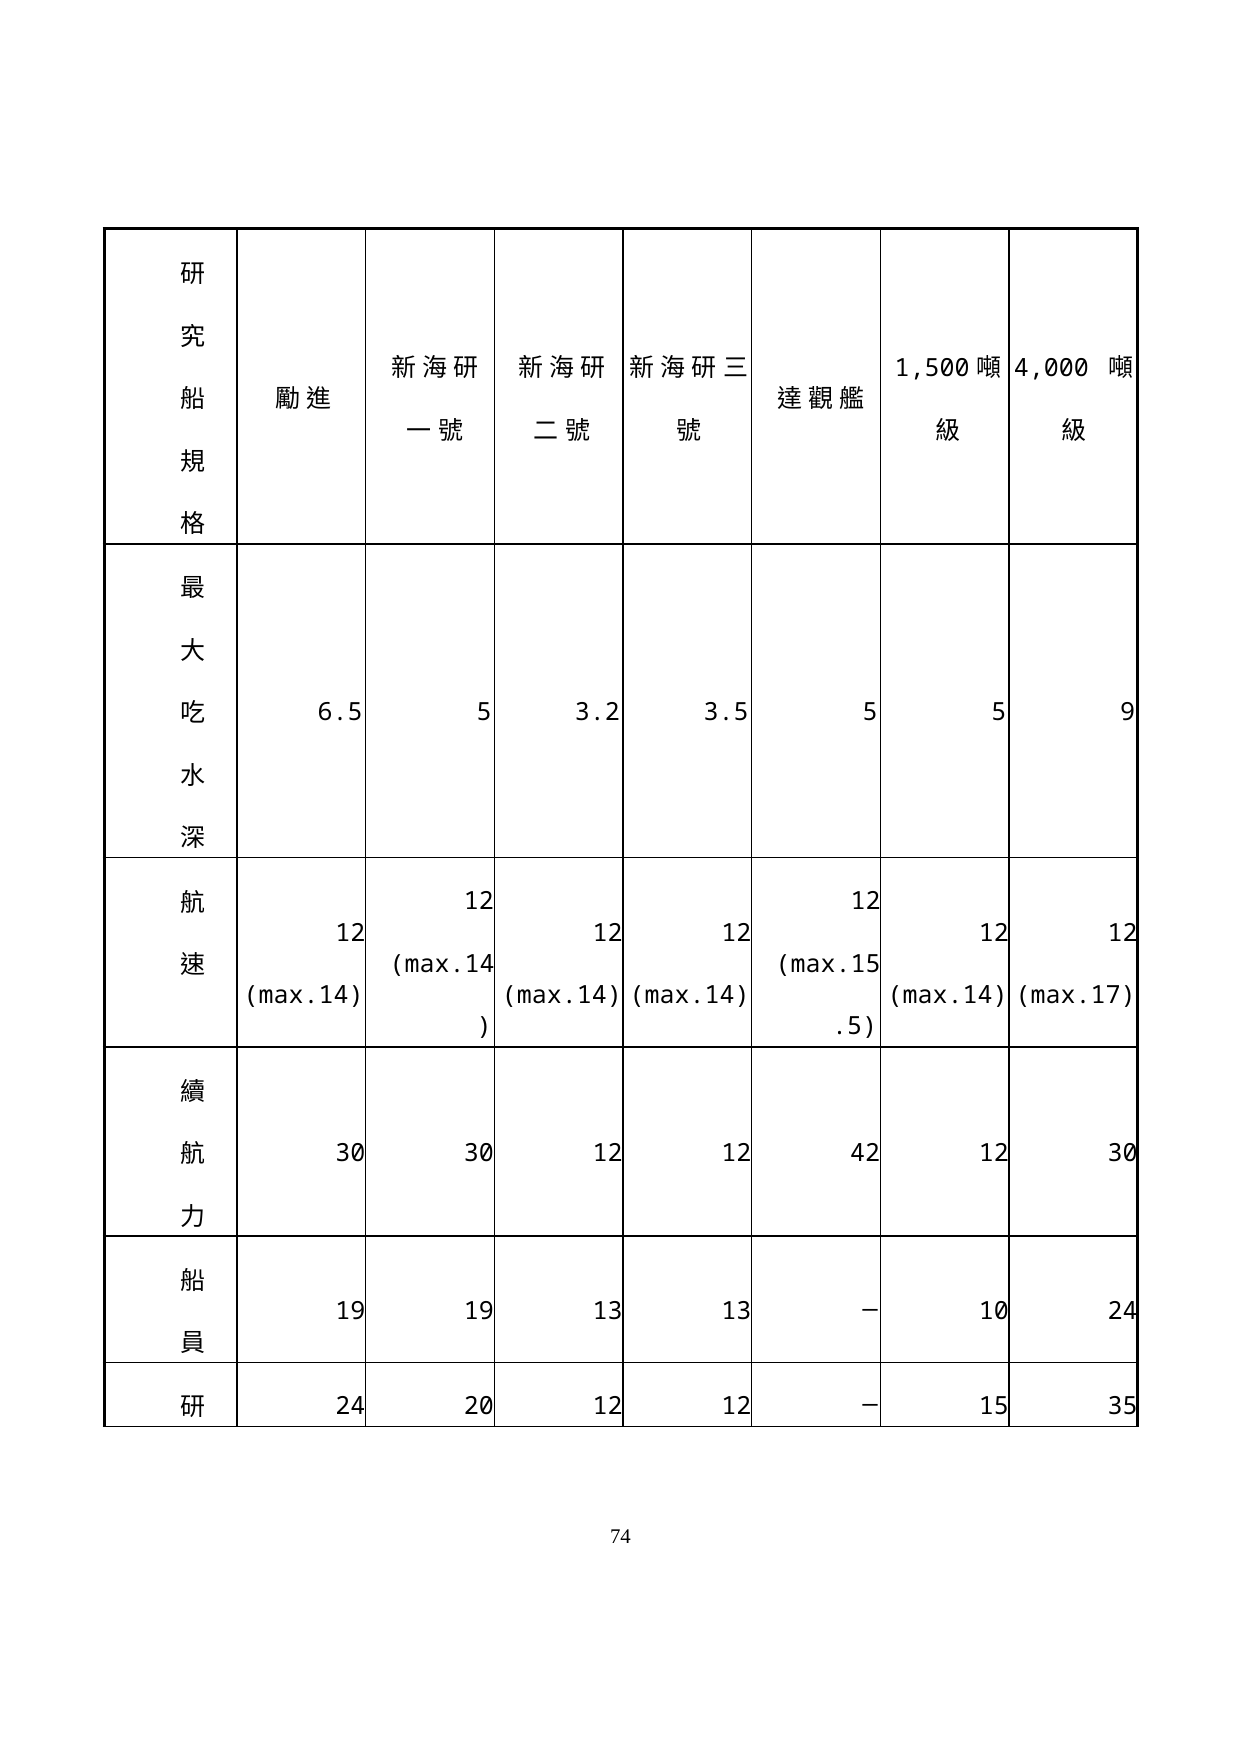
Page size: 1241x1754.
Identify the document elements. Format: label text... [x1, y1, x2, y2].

table_cell 12 (max.14) [624, 858, 751, 1046]
table_cell 30 [1010, 1048, 1136, 1235]
table_cell 19 [238, 1237, 365, 1362]
table_header 勵進 [238, 230, 365, 543]
table_cell 12 (max.14) [495, 858, 622, 1046]
table_cell ─ [752, 1237, 880, 1362]
table_cell 42 [752, 1048, 880, 1235]
table_cell 12 [495, 1363, 622, 1426]
table_cell 19 [366, 1237, 494, 1362]
table_cell 12 (max.14) [881, 858, 1008, 1046]
table_cell ─ [752, 1363, 880, 1426]
table_cell 研 [106, 1363, 236, 1426]
table_cell 5 [752, 545, 880, 857]
table_header 4,000 噸級 [1010, 230, 1136, 543]
table_cell 15 [881, 1363, 1008, 1426]
table_header 達觀艦 [752, 230, 880, 543]
table_cell 3.2 [495, 545, 622, 857]
table_cell 24 [1010, 1237, 1136, 1362]
table_cell 30 [238, 1048, 365, 1235]
table_cell 20 [366, 1363, 494, 1426]
table_cell 13 [495, 1237, 622, 1362]
table_cell 12 (max.14) [238, 858, 365, 1046]
table_cell 24 [238, 1363, 365, 1426]
table_cell 5 [366, 545, 494, 857]
table_cell 12 [495, 1048, 622, 1235]
table_cell 12 (max.15.5) [752, 858, 880, 1046]
table_header 新海研三號 [624, 230, 751, 543]
table_cell 最大吃水深 [106, 545, 236, 857]
table_cell 12 (max.17) [1010, 858, 1136, 1046]
table_cell 3.5 [624, 545, 751, 857]
table_cell 30 [366, 1048, 494, 1235]
table_cell 13 [624, 1237, 751, 1362]
table_cell 12 (max.14) [366, 858, 494, 1046]
table_header 新海研二號 [495, 230, 622, 543]
table_cell 10 [881, 1237, 1008, 1362]
table_header 研究船規格 [106, 230, 236, 543]
table_cell 5 [881, 545, 1008, 857]
table_cell 12 [624, 1363, 751, 1426]
table_cell 6.5 [238, 545, 365, 857]
table_cell 續航力 [106, 1048, 236, 1235]
table_cell 航速 [106, 858, 236, 1046]
table_header 1,500噸級 [881, 230, 1008, 543]
table_header 新海研一號 [366, 230, 494, 543]
table_cell 12 [881, 1048, 1008, 1235]
table_cell 9 [1010, 545, 1136, 857]
table_cell 35 [1010, 1363, 1136, 1426]
table_cell 12 [624, 1048, 751, 1235]
table_cell 船員 [106, 1237, 236, 1362]
